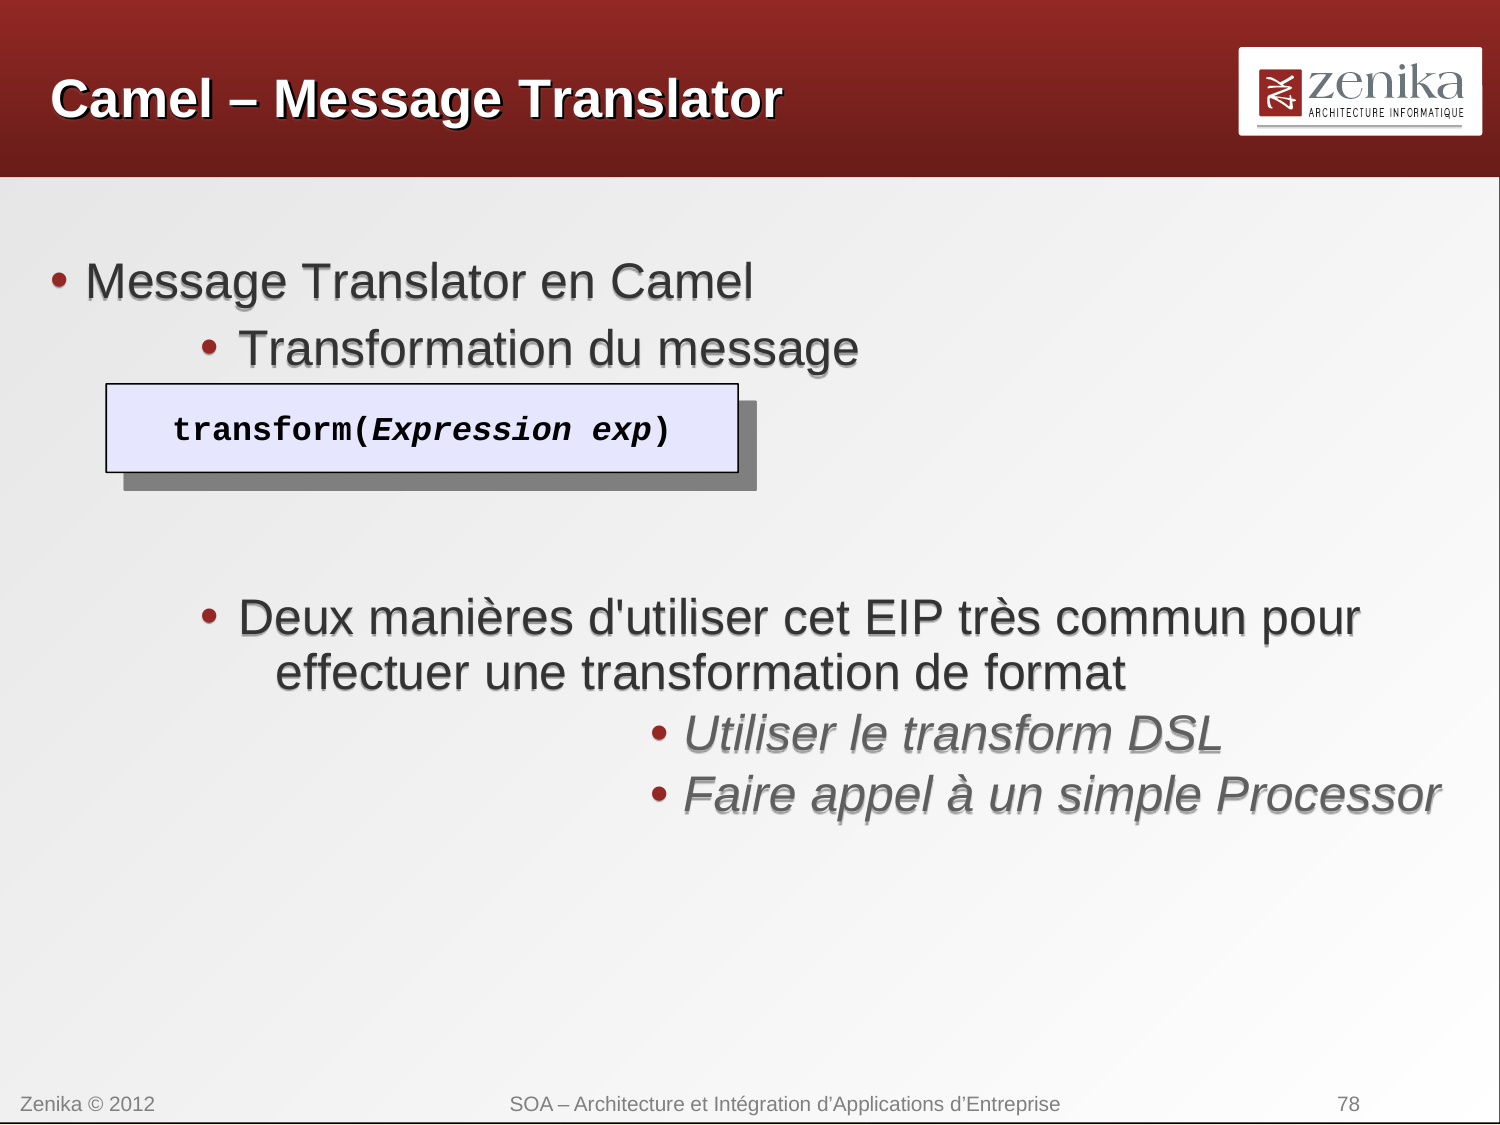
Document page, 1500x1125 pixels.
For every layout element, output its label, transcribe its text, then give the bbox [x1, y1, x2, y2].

subtitle Message Translator en Camel Transformation du message Deux manières d'utiliser cet EIP très commun pour effectuer une transformation de format Utiliser le transform DSL Faire appel à un simple Processor [50, 249, 1477, 1064]
text_box transform(Expression exp) [106, 383, 739, 473]
title Camel – Message Translator [50, 22, 1206, 172]
